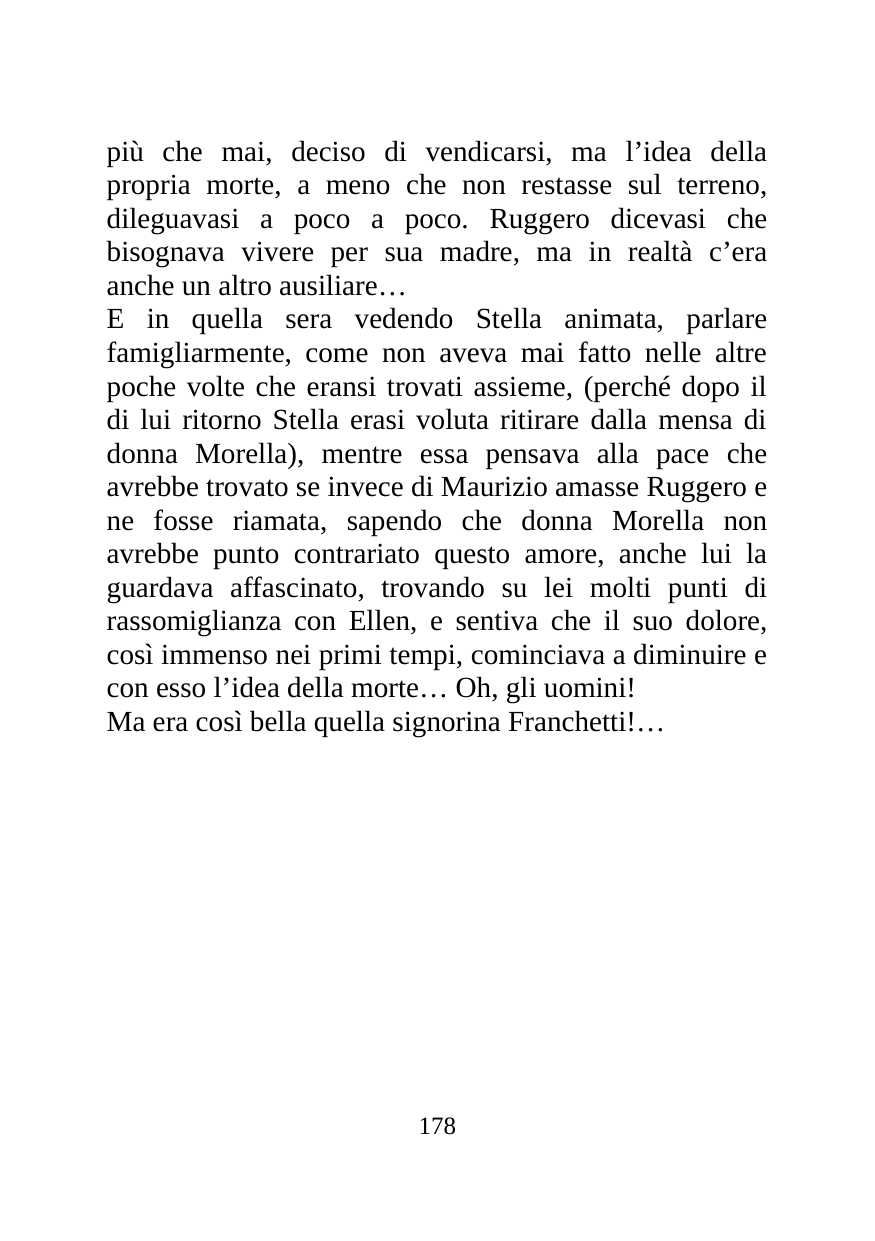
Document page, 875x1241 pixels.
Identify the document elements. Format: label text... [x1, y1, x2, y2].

text Ma era così bella quella signorina Franchetti!… [106, 704, 768, 738]
text più che mai, deciso di vendicarsi, ma l’idea della propria morte, a meno che non restasse sul terreno, dileguavasi a poco a poco. Ruggero dicevasi che bisognava vivere per sua madre, ma in realtà c’era anche un altro ausiliare… [106, 134, 768, 302]
text E in quella sera vedendo Stella animata, parlare famigliarmente, come non aveva mai fatto nelle altre poche volte che eransi trovati assieme, (perché dopo il di lui ritorno Stella erasi voluta ritirare dalla mensa di donna Morella), mentre essa pensava alla pace che avrebbe trovato se invece di Maurizio amasse Ruggero e ne fosse riamata, sapendo che donna Morella non avrebbe punto contrariato questo amore, anche lui la guardava affascinato, trovando su lei molti punti di rassomiglianza con Ellen, e sentiva che il suo dolore, così immenso nei primi tempi, cominciava a diminuire e con esso l’idea della morte… Oh, gli uomini! [106, 302, 768, 704]
